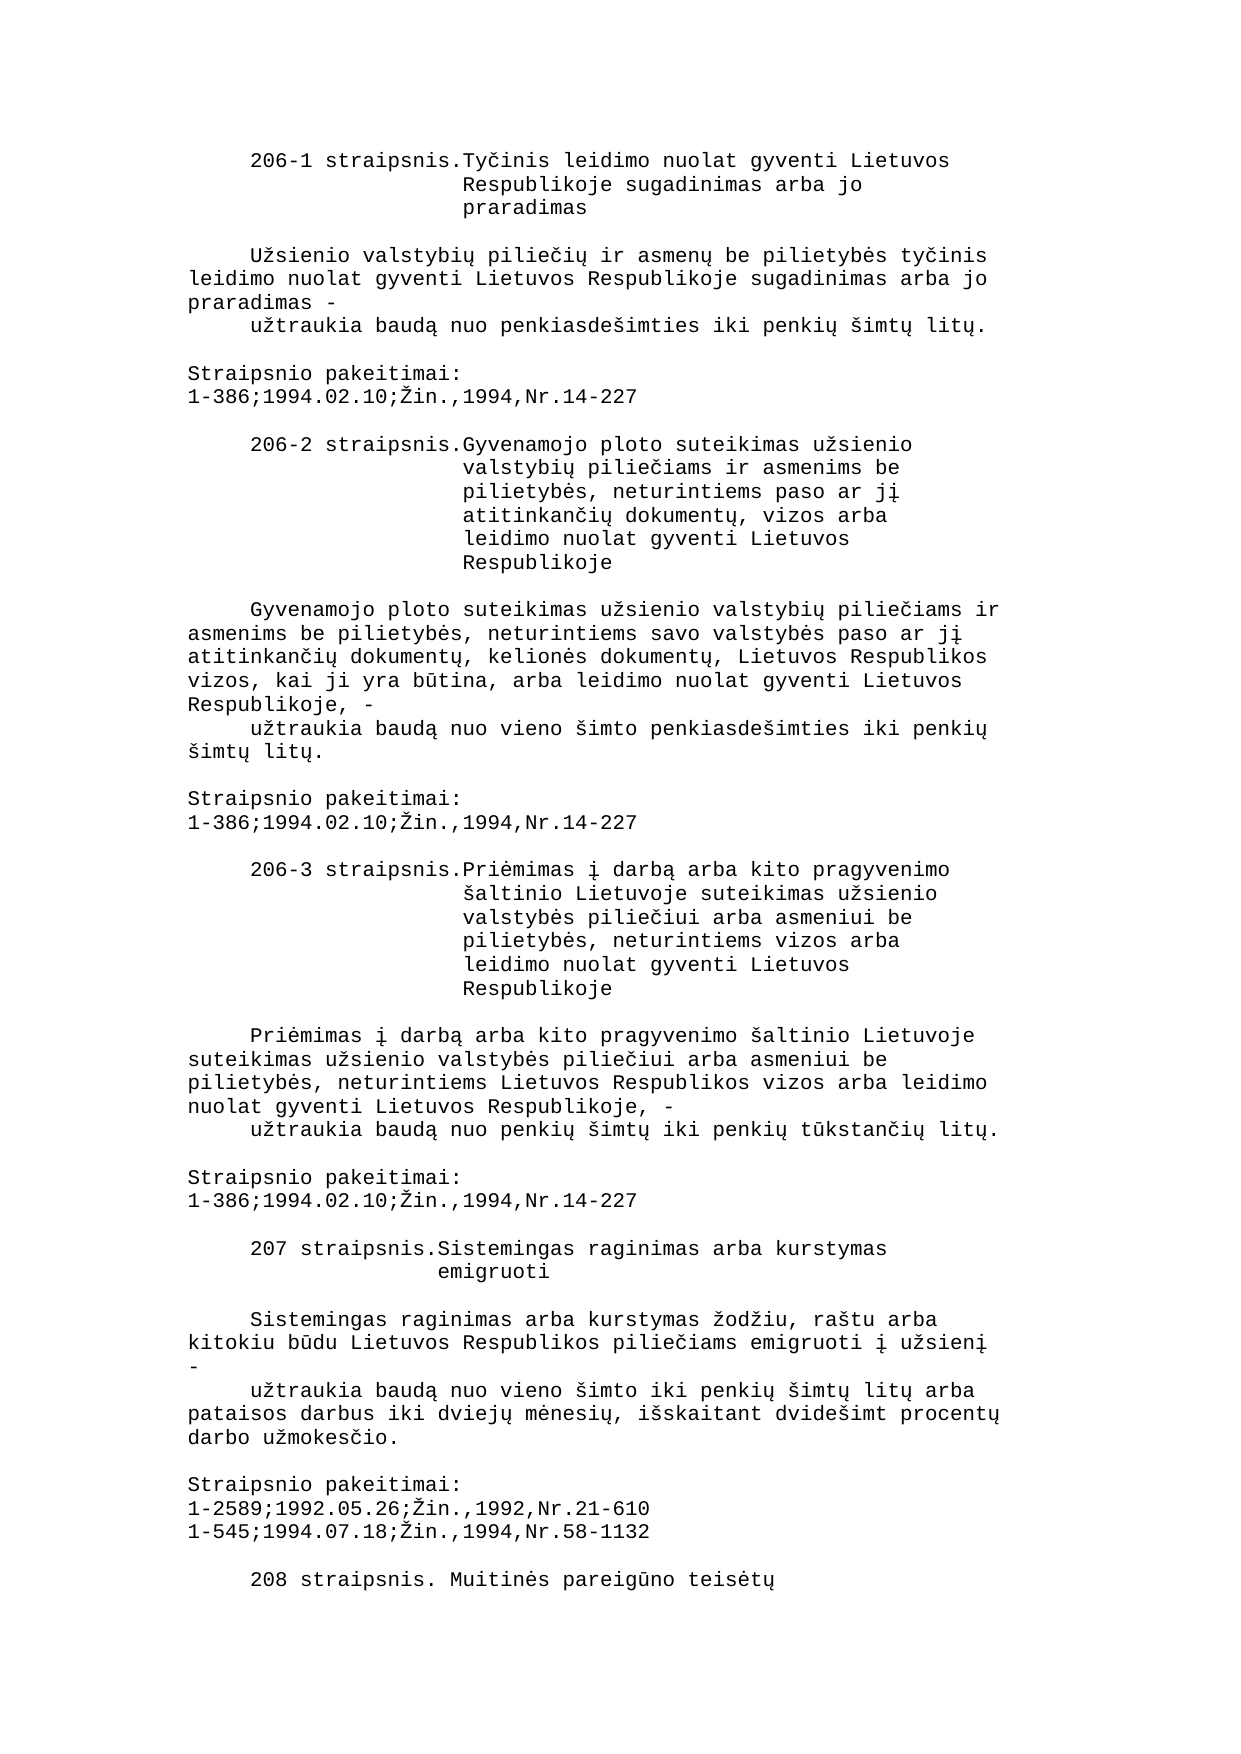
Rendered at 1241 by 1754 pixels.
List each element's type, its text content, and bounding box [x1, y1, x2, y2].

text pilietybės, neturintiems paso ar jį [187, 481, 1053, 505]
text valstybės piliečiui arba asmeniui be [187, 907, 1053, 930]
text 206-1 straipsnis.Tyčinis leidimo nuolat gyventi Lietuvos [187, 150, 1053, 174]
text pilietybės, neturintiems vizos arba [187, 930, 1053, 954]
text pilietybės, neturintiems Lietuvos Respublikos vizos arba leidimo [187, 1072, 1053, 1096]
text vizos, kai ji yra būtina, arba leidimo nuolat gyventi Lietuvos [187, 670, 1053, 694]
text atitinkančių dokumentų, kelionės dokumentų, Lietuvos Respublikos [187, 647, 1053, 670]
text 207 straipsnis.Sistemingas raginimas arba kurstymas [187, 1238, 1053, 1261]
text užtraukia baudą nuo vieno šimto penkiasdešimties iki penkių [187, 717, 1053, 741]
text užtraukia baudą nuo penkių šimtų iki penkių tūkstančių litų. [187, 1119, 1053, 1143]
text 1-2589;1992.05.26;Žin.,1992,Nr.21-610 [187, 1498, 1053, 1521]
text Užsienio valstybių piliečių ir asmenų be pilietybės tyčinis [187, 244, 1053, 268]
text valstybių piliečiams ir asmenims be [187, 457, 1053, 481]
text Straipsnio pakeitimai: [187, 788, 1053, 812]
text Respublikoje sugadinimas arba jo [187, 174, 1053, 197]
text 1-386;1994.02.10;Žin.,1994,Nr.14-227 [187, 1190, 1053, 1214]
text praradimas - [187, 292, 1053, 316]
text praradimas [187, 197, 1053, 221]
text 206-2 straipsnis.Gyvenamojo ploto suteikimas užsienio [187, 434, 1053, 457]
text 1-386;1994.02.10;Žin.,1994,Nr.14-227 [187, 812, 1053, 836]
text - [187, 1356, 1053, 1379]
text Gyvenamojo ploto suteikimas užsienio valstybių piliečiams ir [187, 599, 1053, 623]
text Straipsnio pakeitimai: [187, 363, 1053, 386]
text leidimo nuolat gyventi Lietuvos [187, 528, 1053, 552]
text Straipsnio pakeitimai: [187, 1474, 1053, 1498]
text darbo užmokesčio. [187, 1427, 1053, 1451]
text 206-3 straipsnis.Priėmimas į darbą arba kito pragyvenimo [187, 859, 1053, 883]
text Respublikoje [187, 552, 1053, 576]
text nuolat gyventi Lietuvos Respublikoje, - [187, 1096, 1053, 1119]
text šimtų litų. [187, 741, 1053, 765]
text Respublikoje, - [187, 694, 1053, 717]
text Respublikoje [187, 978, 1053, 1001]
text Straipsnio pakeitimai: [187, 1167, 1053, 1190]
text pataisos darbus iki dviejų mėnesių, išskaitant dvidešimt procentų [187, 1403, 1053, 1427]
text 1-545;1994.07.18;Žin.,1994,Nr.58-1132 [187, 1521, 1053, 1545]
text emigruoti [187, 1261, 1053, 1285]
text kitokiu būdu Lietuvos Respublikos piliečiams emigruoti į užsienį [187, 1332, 1053, 1356]
text 1-386;1994.02.10;Žin.,1994,Nr.14-227 [187, 386, 1053, 410]
text leidimo nuolat gyventi Lietuvos [187, 954, 1053, 978]
text leidimo nuolat gyventi Lietuvos Respublikoje sugadinimas arba jo [187, 268, 1053, 292]
text suteikimas užsienio valstybės piliečiui arba asmeniui be [187, 1048, 1053, 1072]
text užtraukia baudą nuo penkiasdešimties iki penkių šimtų litų. [187, 316, 1053, 339]
text 208 straipsnis. Muitinės pareigūno teisėtų [187, 1569, 1053, 1592]
text Priėmimas į darbą arba kito pragyvenimo šaltinio Lietuvoje [187, 1025, 1053, 1048]
text Sistemingas raginimas arba kurstymas žodžiu, raštu arba [187, 1309, 1053, 1332]
text užtraukia baudą nuo vieno šimto iki penkių šimtų litų arba [187, 1379, 1053, 1403]
text asmenims be pilietybės, neturintiems savo valstybės paso ar jį [187, 623, 1053, 647]
text atitinkančių dokumentų, vizos arba [187, 505, 1053, 528]
text šaltinio Lietuvoje suteikimas užsienio [187, 883, 1053, 907]
